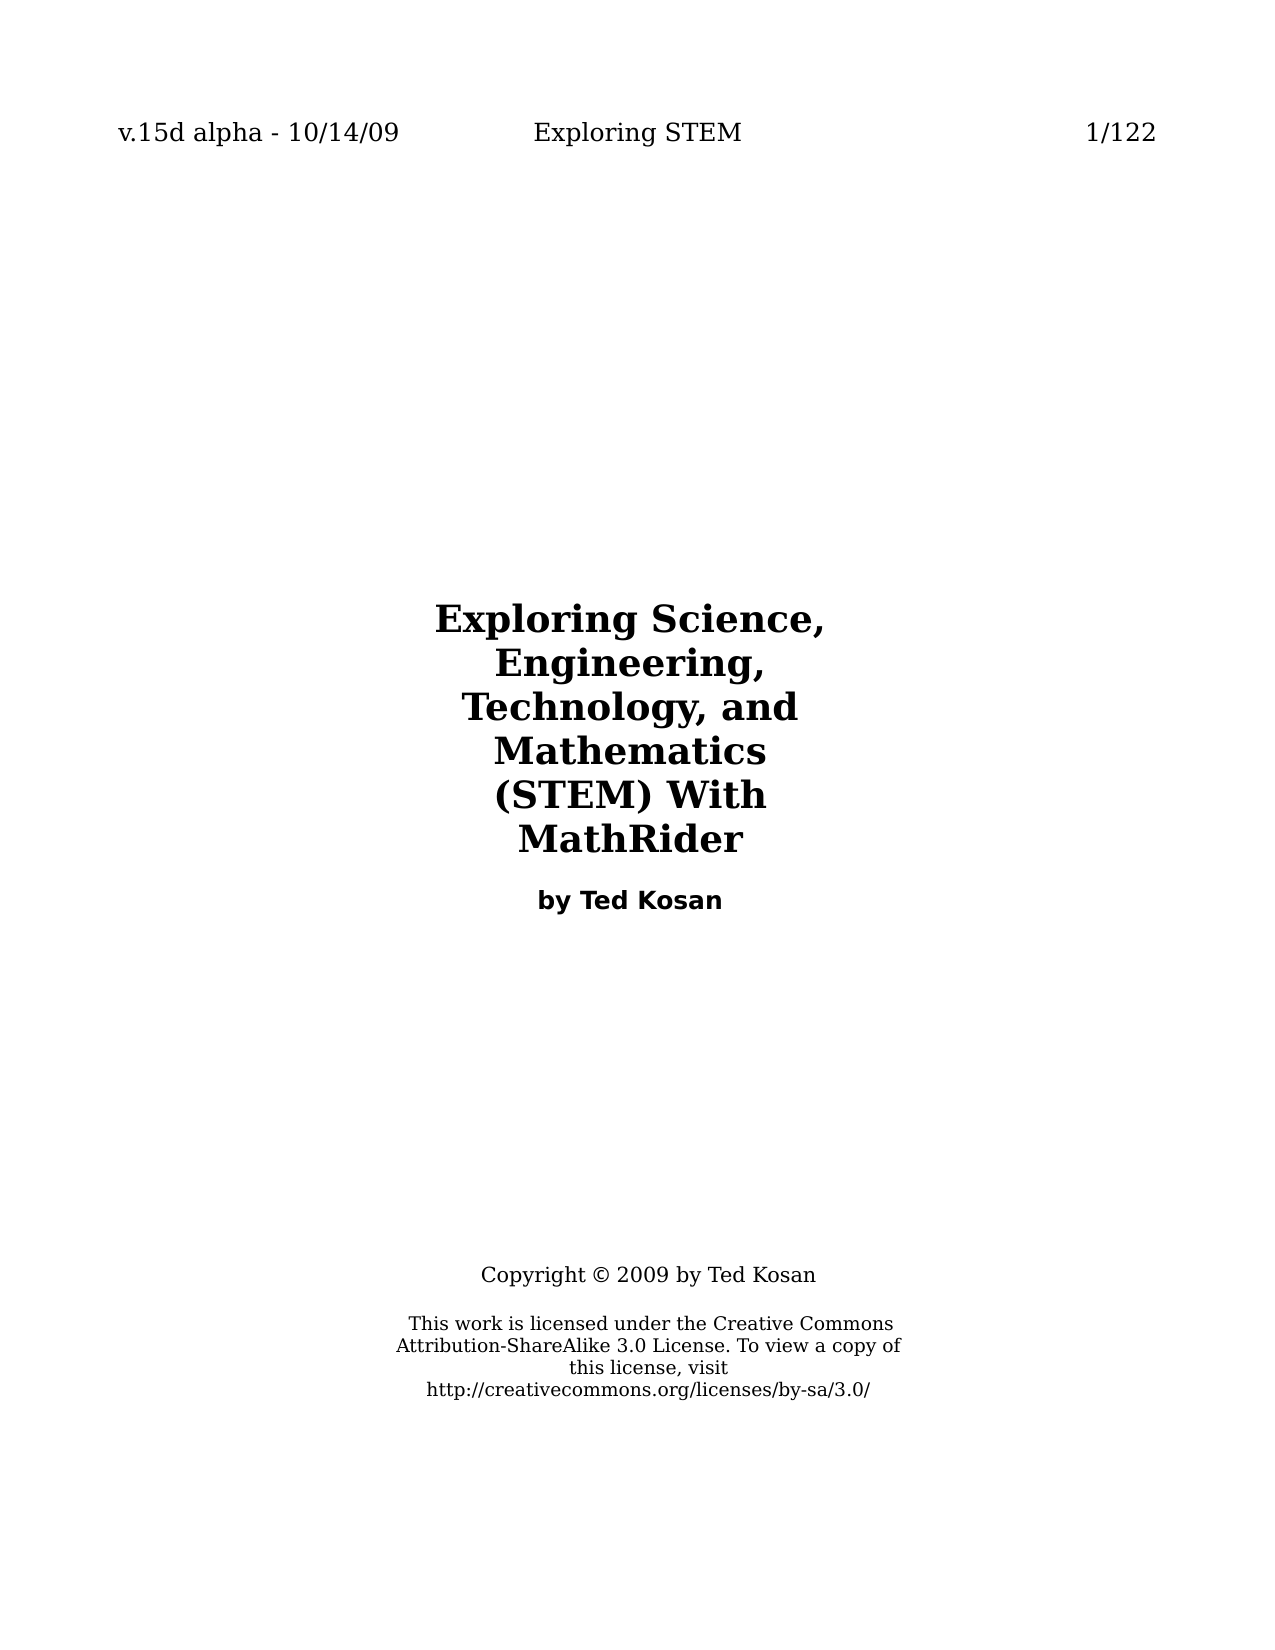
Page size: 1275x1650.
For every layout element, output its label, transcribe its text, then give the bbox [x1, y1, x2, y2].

text Exploring Science, Engineering, Technology, and Mathematics (STEM) With MathRider [427, 597, 832, 862]
text This work is licensed under the Creative Commons Attribution-ShareAlike 3.0 License. To view a copy of this license, visit http://creativecommons.org/licenses/by-sa/3.0/ [382, 1313, 915, 1401]
text Copyright © 2009 by Ted Kosan [382, 1260, 915, 1289]
text by Ted Kosan [427, 887, 832, 916]
